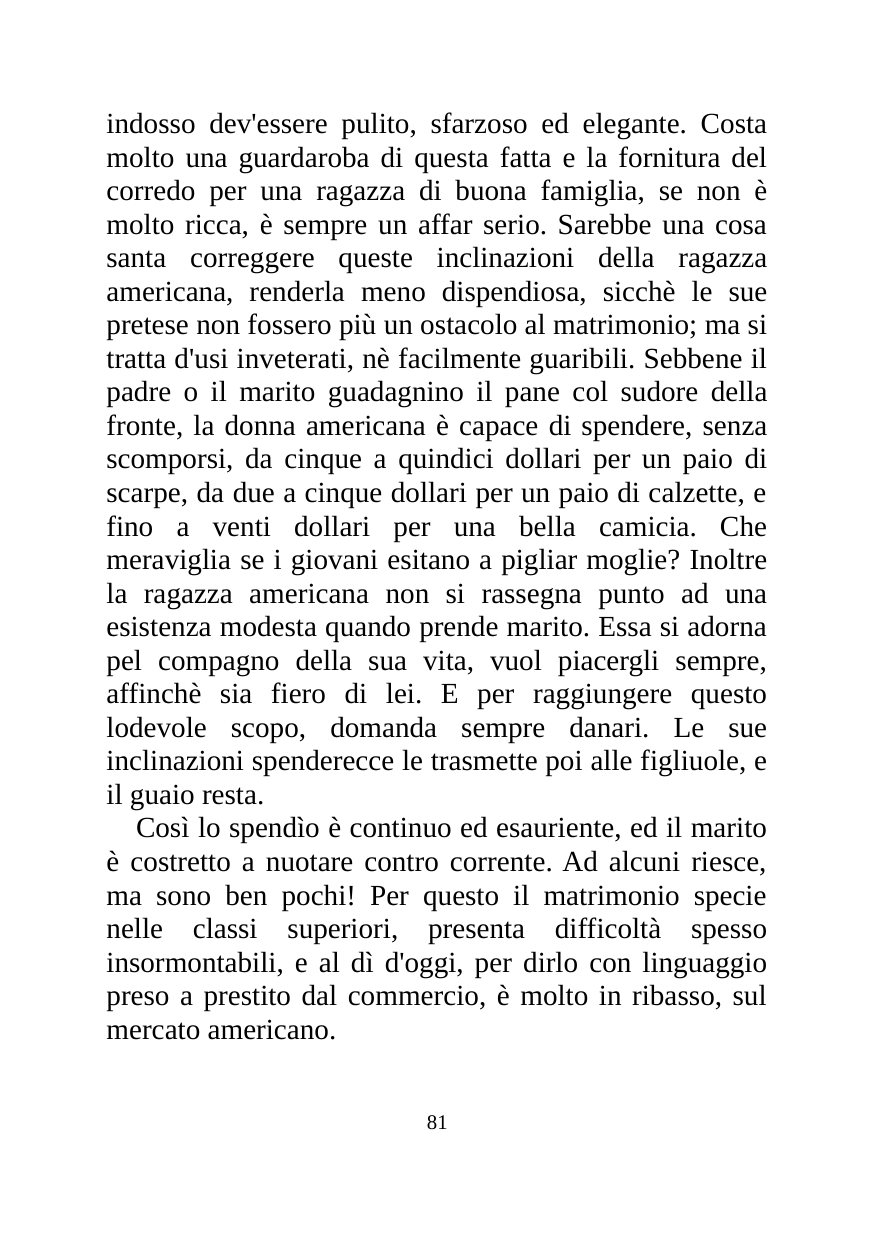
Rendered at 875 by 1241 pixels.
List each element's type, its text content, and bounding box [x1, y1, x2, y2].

text Così lo spendìo è continuo ed esauriente, ed il marito è costretto a nuotare contro corrente. Ad alcuni riesce, ma sono ben pochi! Per questo il matrimonio specie nelle classi superiori, presenta difficoltà spesso insormontabili, e al dì d'oggi, per dirlo con linguaggio preso a prestito dal commercio, è molto in ribasso, sul mercato americano. [106, 811, 768, 1045]
text indosso dev'essere pulito, sfarzoso ed elegante. Costa molto una guardaroba di questa fatta e la fornitura del corredo per una ragazza di buona famiglia, se non è molto ricca, è sempre un affar serio. Sarebbe una cosa santa correggere queste inclinazioni della ragazza americana, renderla meno dispendiosa, sicchè le sue pretese non fossero più un ostacolo al matrimonio; ma si tratta d'usi inveterati, nè facilmente guaribili. Sebbene il padre o il marito guadagnino il pane col sudore della fronte, la donna americana è capace di spendere, senza scomporsi, da cinque a quindici dollari per un paio di scarpe, da due a cinque dollari per un paio di calzette, e fino a venti dollari per una bella camicia. Che meraviglia se i giovani esitano a pigliar moglie? Inoltre la ragazza americana non si rassegna punto ad una esistenza modesta quando prende marito. Essa si adorna pel compagno della sua vita, vuol piacergli sempre, affinchè sia fiero di lei. E per raggiungere questo lodevole scopo, domanda sempre danari. Le sue inclinazioni spenderecce le trasmette poi alle figliuole, e il guaio resta. [106, 106, 768, 811]
